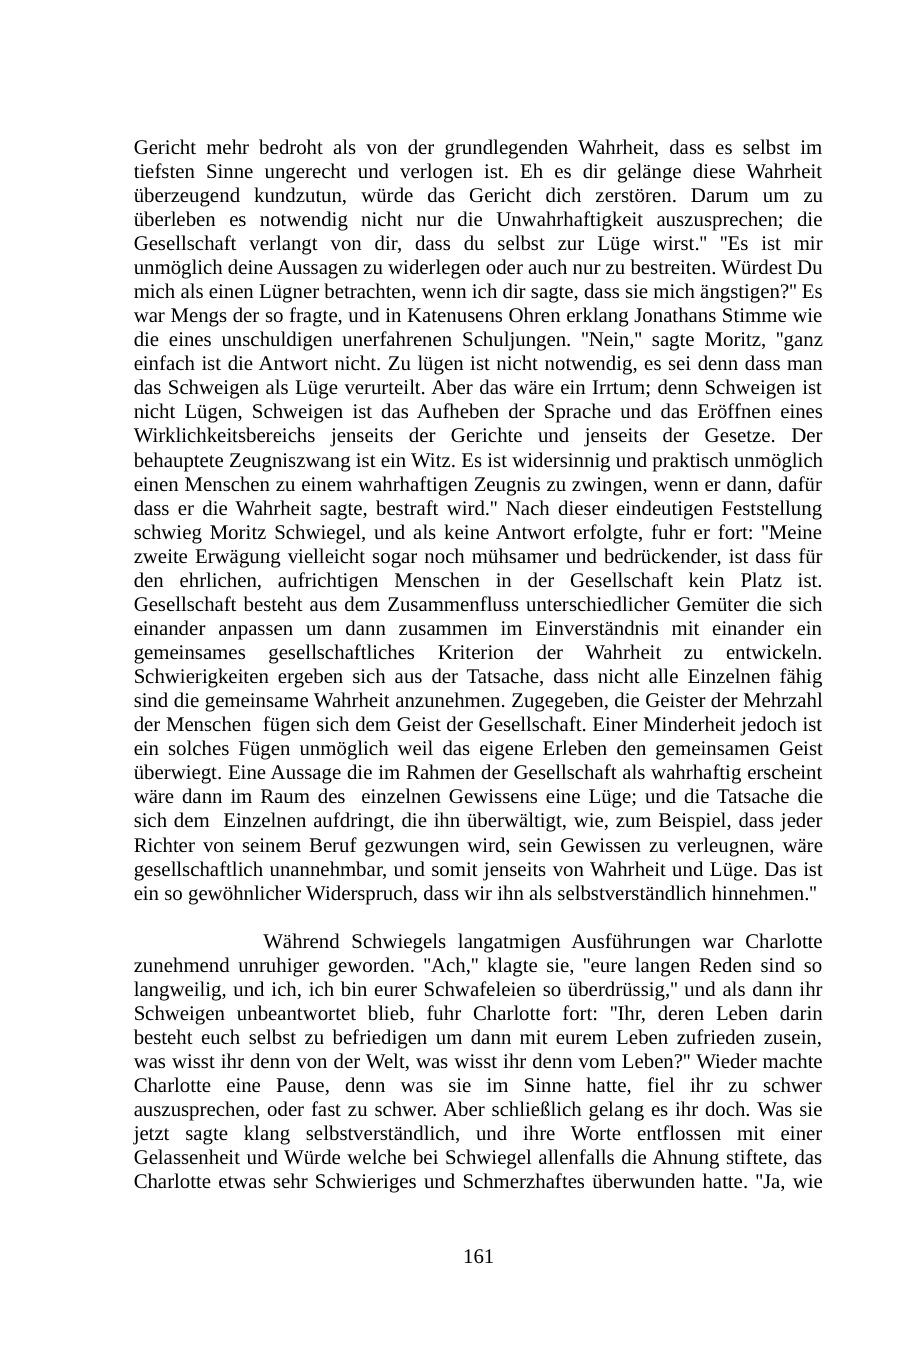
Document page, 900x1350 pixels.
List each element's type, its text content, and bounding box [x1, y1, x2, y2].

text Gericht mehr bedroht als von der grundlegenden Wahrheit, dass es selbst im tiefsten Sinne ungerecht und verlogen ist. Eh es dir gelänge diese Wahrheit überzeugend kundzutun, würde das Gericht dich zerstören. Darum um zu überleben es notwendig nicht nur die Unwahrhaftigkeit auszusprechen; die Gesellschaft verlangt von dir, dass du selbst zur Lüge wirst.'' ''Es ist mir unmöglich deine Aussagen zu widerlegen oder auch nur zu bestreiten. Würdest Du mich als einen Lügner betrachten, wenn ich dir sagte, dass sie mich ängstigen?'' Es war Mengs der so fragte, und in Katenusens Ohren erklang Jonathans Stimme wie die eines unschuldigen unerfahrenen Schuljungen. ''Nein,'' sagte Moritz, ''ganz einfach ist die Antwort nicht. Zu lügen ist nicht notwendig, es sei denn dass man das Schweigen als Lüge verurteilt. Aber das wäre ein Irrtum; denn Schweigen ist nicht Lügen, Schweigen ist das Aufheben der Sprache und das Eröffnen eines Wirklichkeitsbereichs jenseits der Gerichte und jenseits der Gesetze. Der behauptete Zeugniszwang ist ein Witz. Es ist widersinnig und praktisch unmöglich einen Menschen zu einem wahrhaftigen Zeugnis zu zwingen, wenn er dann, dafür dass er die Wahrheit sagte, bestraft wird.'' Nach dieser eindeutigen Feststellung schwieg Moritz Schwiegel, und als keine Antwort erfolgte, fuhr er fort: ''Meine zweite Erwägung vielleicht sogar noch mühsamer und bedrückender, ist dass für den ehrlichen, aufrichtigen Menschen in der Gesellschaft kein Platz ist. Gesellschaft besteht aus dem Zusammenfluss unterschiedlicher Gemüter die sich einander anpassen um dann zusammen im Einverständnis mit einander ein gemeinsames gesellschaftliches Kriterion der Wahrheit zu entwickeln. Schwierigkeiten ergeben sich aus der Tatsache, dass nicht alle Einzelnen fähig sind die gemeinsame Wahrheit anzunehmen. Zugegeben, die Geister der Mehrzahl der Menschen fügen sich dem Geist der Gesellschaft. Einer Minderheit jedoch ist ein solches Fügen unmöglich weil das eigene Erleben den gemeinsamen Geist überwiegt. Eine Aussage die im Rahmen der Gesellschaft als wahrhaftig erscheint wäre dann im Raum des einzelnen Gewissens eine Lüge; und die Tatsache die sich dem Einzelnen aufdringt, die ihn überwältigt, wie, zum Beispiel, dass jeder Richter von seinem Beruf gezwungen wird, sein Gewissen zu verleugnen, wäre gesellschaftlich unannehmbar, und somit jenseits von Wahrheit und Lüge. Das ist ein so gewöhnlicher Widerspruch, dass wir ihn als selbstverständlich hinnehmen.'' [133, 135, 823, 905]
text Während Schwiegels langatmigen Ausführungen war Charlotte zunehmend unruhiger geworden. ''Ach,'' klagte sie, ''eure langen Reden sind so langweilig, und ich, ich bin eurer Schwafeleien so überdrüssig,'' und als dann ihr Schweigen unbeantwortet blieb, fuhr Charlotte fort: ''Ihr, deren Leben darin besteht euch selbst zu befriedigen um dann mit eurem Leben zufrieden zusein, was wisst ihr denn von der Welt, was wisst ihr denn vom Leben?'' Wieder machte Charlotte eine Pause, denn was sie im Sinne hatte, fiel ihr zu schwer auszusprechen, oder fast zu schwer. Aber schließlich gelang es ihr doch. Was sie jetzt sagte klang selbstverständlich, und ihre Worte entflossen mit einer Gelassenheit und Würde welche bei Schwiegel allenfalls die Ahnung stiftete, das Charlotte etwas sehr Schwieriges und Schmerzhaftes überwunden hatte. ''Ja, wie [133, 929, 823, 1193]
